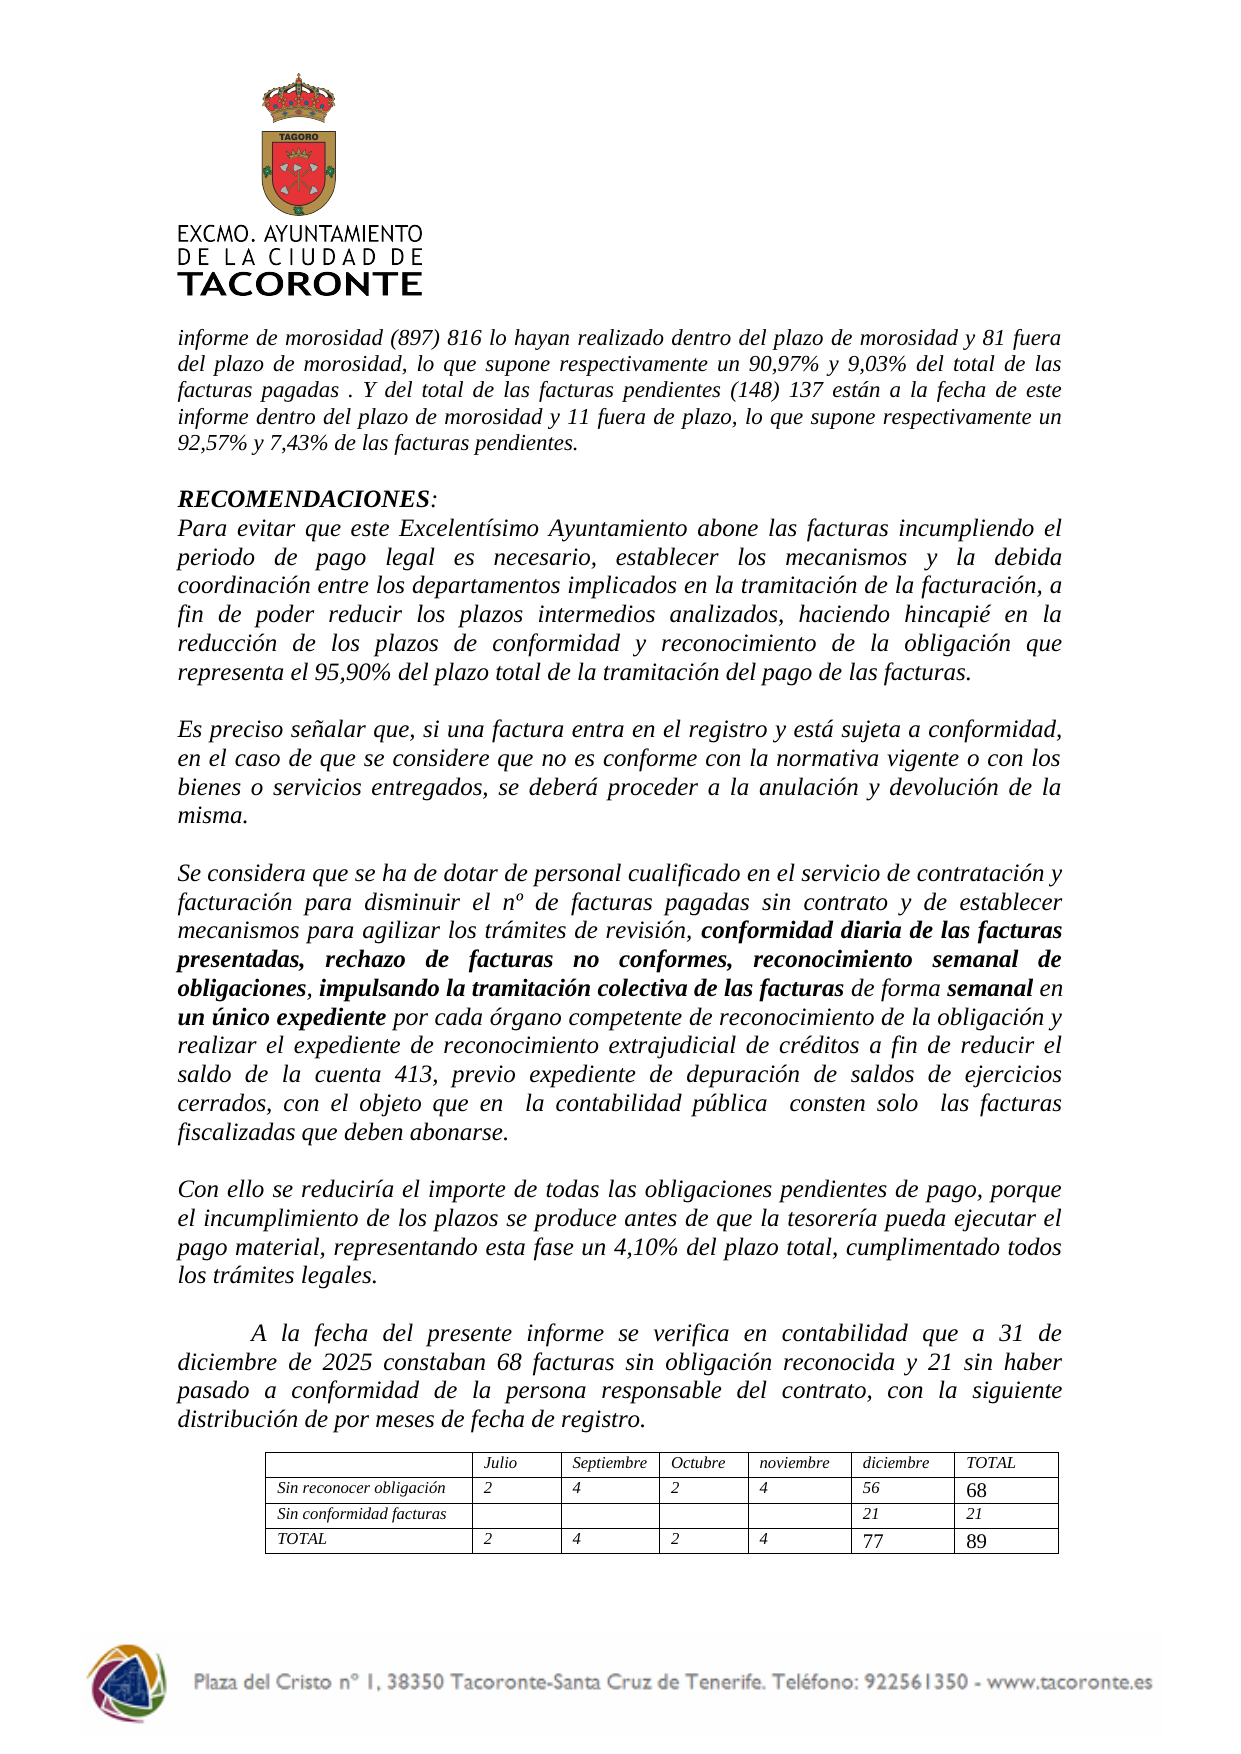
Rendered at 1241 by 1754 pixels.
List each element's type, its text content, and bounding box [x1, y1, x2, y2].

table_cell 2 [660, 1529, 748, 1553]
table_cell Sin conformidad facturas [266, 1504, 472, 1527]
subtitle RECOMENDACIONES: [177, 484, 1063, 513]
table_cell 2 [473, 1478, 561, 1502]
table_cell 21 [955, 1504, 1058, 1527]
table_header noviembre [749, 1453, 851, 1477]
table_cell 4 [562, 1529, 659, 1553]
table_cell 56 [852, 1478, 954, 1502]
text Para evitar que este Excelentísimo Ayuntamiento abone las facturas incumpliendo el periodo de pago legal es necesario, establecer los mecanismos y la debida coordinación entre los departamentos implicados en la tramitación de la facturación, a fin de poder reducir los plazos intermedios analizados, haciendo hincapié en la reducción de los plazos de conformidad y reconocimiento de la obligación que representa el 95,90% del plazo total de la tramitación del pago de las facturas. [177, 513, 1063, 686]
table_header [266, 1453, 472, 1477]
text informe de morosidad (897) 816 lo hayan realizado dentro del plazo de morosidad y 81 fuera del plazo de morosidad, lo que supone respectivamente un 90,97% y 9,03% del total de las facturas pagadas . Y del total de las facturas pendientes (148) 137 están a la fecha de este informe dentro del plazo de morosidad y 11 fuera de plazo, lo que supone respectivamente un 92,57% y 7,43% de las facturas pendientes. [177, 324, 1063, 456]
text Es preciso señalar que, si una factura entra en el registro y está sujeta a conformidad, en el caso de que se considere que no es conforme con la normativa vigente o con los bienes o servicios entregados, se deberá proceder a la anulación y devolución de la misma. [177, 714, 1063, 829]
text Con ello se reduciría el importe de todas las obligaciones pendientes de pago, porque el incumplimiento de los plazos se produce antes de que la tesorería pueda ejecutar el pago material, representando esta fase un 4,10% del plazo total, cumplimentado todos los trámites legales. [177, 1174, 1063, 1289]
text A la fecha del presente informe se verifica en contabilidad que a 31 de diciembre de 2025 constaban 68 facturas sin obligación reconocida y 21 sin haber pasado a conformidad de la persona responsable del contrato, con la siguiente distribución de por meses de fecha de registro. [177, 1318, 1063, 1433]
table_header diciembre [852, 1453, 954, 1477]
picture [80, 1631, 1163, 1738]
table_header Julio [473, 1453, 561, 1477]
table_cell 4 [749, 1478, 851, 1502]
table_cell [473, 1504, 561, 1527]
table_cell [749, 1504, 851, 1527]
table_cell 4 [562, 1478, 659, 1502]
table_cell 21 [852, 1504, 954, 1527]
table_cell [562, 1504, 659, 1527]
table_header Septiembre [562, 1453, 659, 1477]
table_header Octubre [660, 1453, 748, 1477]
table_cell 2 [660, 1478, 748, 1502]
table_cell TOTAL [266, 1529, 472, 1553]
table_cell [660, 1504, 748, 1527]
picture [177, 73, 422, 296]
text Se considera que se ha de dotar de personal cualificado en el servicio de contratación y facturación para disminuir el nº de facturas pagadas sin contrato y de establecer mecanismos para agilizar los trámites de revisión, conformidad diaria de las facturas presentadas, rechazo de facturas no conformes, reconocimiento semanal de obligaciones, impulsando la tramitación colectiva de las facturas de forma semanal en un único expediente por cada órgano competente de reconocimiento de la obligación y realizar el expediente de reconocimiento extrajudicial de créditos a fin de reducir el saldo de la cuenta 413, previo expediente de depuración de saldos de ejercicios cerrados, con el objeto que en la contabilidad pública consten solo las facturas fiscalizadas que deben abonarse. [177, 858, 1063, 1146]
table_cell 89 [955, 1529, 1058, 1553]
table_cell Sin reconocer obligación [266, 1478, 472, 1502]
table_header TOTAL [955, 1453, 1058, 1477]
table_cell 77 [852, 1529, 954, 1553]
table_cell 4 [749, 1529, 851, 1553]
table_cell 2 [473, 1529, 561, 1553]
table_cell 68 [955, 1478, 1058, 1502]
